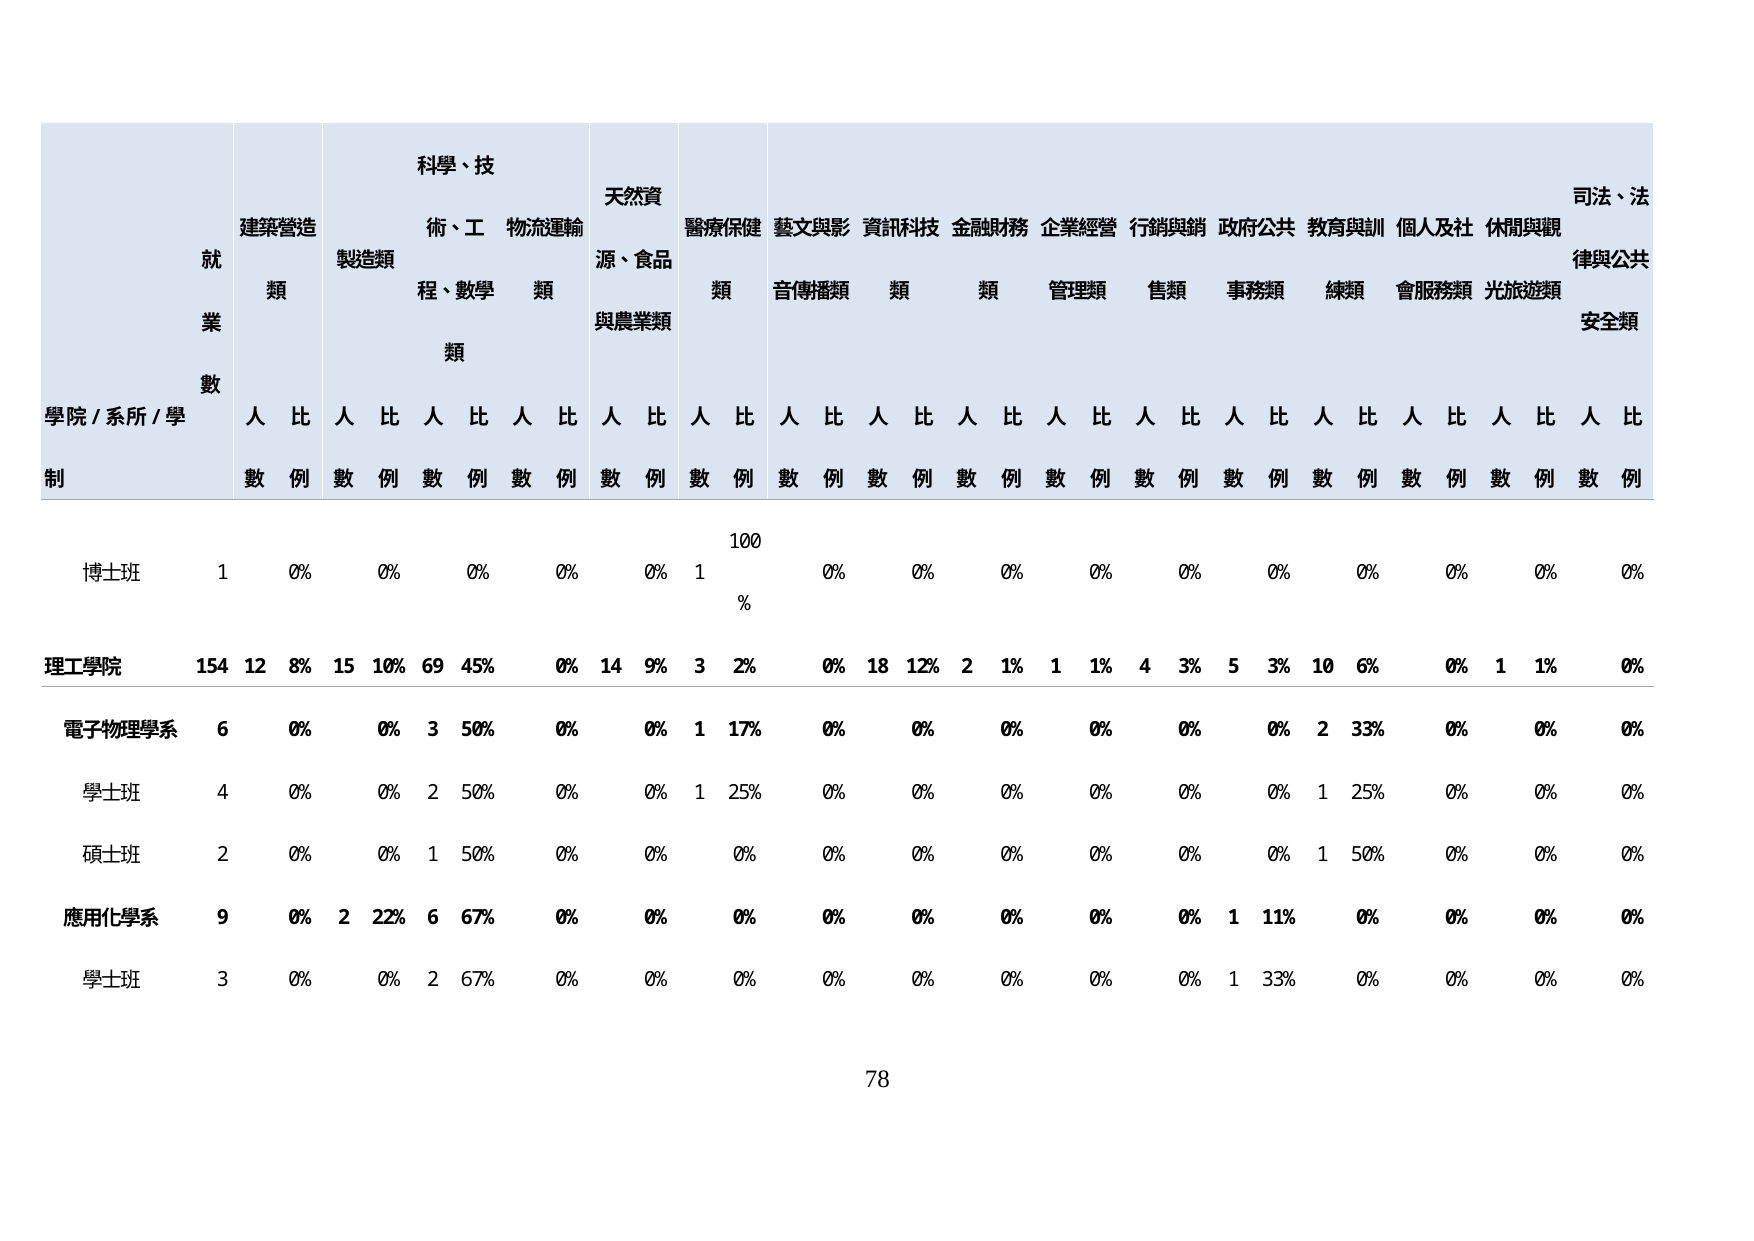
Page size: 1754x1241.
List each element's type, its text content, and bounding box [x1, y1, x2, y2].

table_cell [768, 500, 812, 624]
table_cell 0% [1257, 812, 1301, 875]
table_cell [945, 875, 990, 937]
table_cell [1390, 500, 1435, 624]
table_cell 1 [1034, 624, 1079, 686]
table_cell [500, 687, 545, 750]
table_cell 0% [278, 687, 322, 750]
table_cell 0% [1257, 500, 1301, 624]
table_cell 0% [1079, 812, 1123, 875]
table_header 資訊科技類 [856, 123, 945, 373]
table_cell [1212, 812, 1257, 875]
table_cell 0% [1168, 687, 1212, 750]
table_cell 人數 [1390, 373, 1435, 499]
table_cell 0% [1168, 812, 1212, 875]
table_cell 0% [278, 875, 322, 937]
table_cell [1301, 875, 1346, 937]
table_cell 比例 [1168, 373, 1212, 499]
table_cell 0% [990, 750, 1034, 812]
table_cell 1% [1524, 624, 1568, 686]
table_cell 22% [367, 875, 411, 937]
table_cell [856, 937, 901, 1000]
table_cell 10% [367, 624, 411, 686]
table_header 司法、法律與公共安全類 [1568, 123, 1653, 373]
table_cell 33% [1346, 687, 1390, 750]
table_cell [1479, 812, 1524, 875]
table_cell 比例 [1257, 373, 1301, 499]
table_cell 2 [411, 937, 456, 1000]
table_cell 博士班 [41, 500, 189, 624]
table_cell 比例 [990, 373, 1034, 499]
table_cell 0% [901, 687, 945, 750]
table_cell 0% [278, 812, 322, 875]
table_cell 電子物理學系 [41, 687, 189, 750]
table_cell 1% [1079, 624, 1123, 686]
table_cell 8% [278, 624, 322, 686]
table_cell 9% [634, 624, 678, 686]
table_cell 0% [367, 937, 411, 1000]
table_cell [500, 624, 545, 686]
table_cell 人數 [1568, 373, 1612, 499]
table_cell [1568, 812, 1612, 875]
table_cell 0% [1079, 750, 1123, 812]
table_cell 0% [723, 937, 767, 1000]
table_cell [1568, 750, 1612, 812]
table_cell [856, 750, 901, 812]
table_cell 0% [634, 937, 678, 1000]
table_header 個人及社會服務類 [1390, 123, 1479, 373]
table_cell [945, 937, 990, 1000]
table_cell 0% [990, 875, 1034, 937]
table_cell 0% [990, 687, 1034, 750]
table_cell 0% [1435, 750, 1479, 812]
table_cell 人數 [500, 373, 545, 499]
table_cell 人數 [679, 373, 723, 499]
table_cell [856, 687, 901, 750]
table_cell 9 [189, 875, 233, 937]
table_cell 1 [1301, 812, 1346, 875]
table_cell 學士班 [41, 750, 189, 812]
table_cell 人數 [1034, 373, 1079, 499]
table_cell 比例 [901, 373, 945, 499]
table_cell 0% [1435, 875, 1479, 937]
table_cell [590, 937, 634, 1000]
table_cell 3 [679, 624, 723, 686]
table_cell 0% [812, 687, 856, 750]
table_cell [234, 875, 278, 937]
table_cell [1034, 812, 1079, 875]
table_cell 0% [1612, 875, 1653, 937]
table_cell [590, 500, 634, 624]
table_cell 比例 [545, 373, 589, 499]
table_cell [768, 812, 812, 875]
table_cell 0% [634, 500, 678, 624]
table_cell 0% [1435, 687, 1479, 750]
table_cell 人數 [945, 373, 990, 499]
table_cell 0% [1435, 937, 1479, 1000]
table_cell 人數 [1212, 373, 1257, 499]
table_cell [500, 812, 545, 875]
table_header 教育與訓練類 [1301, 123, 1390, 373]
table_cell 0% [545, 624, 589, 686]
table_cell [1123, 500, 1168, 624]
table_cell 0% [1346, 500, 1390, 624]
table_cell 2 [1301, 687, 1346, 750]
table_cell [1034, 875, 1079, 937]
table_cell [500, 937, 545, 1000]
table_cell 100% [723, 500, 767, 624]
table_cell [500, 500, 545, 624]
table_cell 0% [456, 500, 500, 624]
table_cell 2 [189, 812, 233, 875]
table_cell [1301, 500, 1346, 624]
table_cell 0% [812, 875, 856, 937]
table_cell 2 [411, 750, 456, 812]
table_cell 0% [1168, 750, 1212, 812]
table_cell 154 [189, 624, 233, 686]
table_cell [856, 875, 901, 937]
table_cell 0% [723, 875, 767, 937]
table_cell 1 [189, 500, 233, 624]
table_cell [768, 750, 812, 812]
table_cell [323, 500, 367, 624]
table_cell [768, 687, 812, 750]
table_cell [1479, 875, 1524, 937]
table_cell 0% [723, 812, 767, 875]
table_cell [945, 750, 990, 812]
table_cell 0% [1612, 624, 1653, 686]
table_cell [590, 750, 634, 812]
table_cell 4 [189, 750, 233, 812]
table_cell 0% [812, 624, 856, 686]
table_cell 0% [367, 812, 411, 875]
table_cell [234, 937, 278, 1000]
table_cell 0% [1524, 812, 1568, 875]
table_cell 比例 [278, 373, 322, 499]
table_cell 理工學院 [41, 624, 189, 686]
table_cell 0% [367, 500, 411, 624]
table_cell 人數 [1301, 373, 1346, 499]
table_cell 0% [1612, 750, 1653, 812]
table_cell 0% [1524, 750, 1568, 812]
table_cell 0% [1346, 937, 1390, 1000]
table_header 醫療保健類 [679, 123, 767, 373]
table_cell [945, 687, 990, 750]
table_cell 0% [901, 812, 945, 875]
table_cell 0% [1168, 875, 1212, 937]
table_cell [323, 750, 367, 812]
table_cell [856, 812, 901, 875]
table_cell [1390, 687, 1435, 750]
table_cell 0% [1612, 937, 1653, 1000]
table_cell [1568, 500, 1612, 624]
table_cell 2 [323, 875, 367, 937]
table_cell 0% [634, 875, 678, 937]
table_cell 0% [367, 750, 411, 812]
table_cell [679, 937, 723, 1000]
table_cell [1568, 624, 1612, 686]
table_cell 人數 [768, 373, 812, 499]
table_cell 5 [1212, 624, 1257, 686]
table_cell 比例 [812, 373, 856, 499]
table_header 學院/系所/學制 [41, 123, 189, 499]
table_cell [1479, 500, 1524, 624]
table_cell 45% [456, 624, 500, 686]
table_cell 0% [812, 937, 856, 1000]
table_cell [1123, 937, 1168, 1000]
table_cell 1% [990, 624, 1034, 686]
table_cell 12 [234, 624, 278, 686]
table_cell [1479, 750, 1524, 812]
table_cell 0% [1612, 812, 1653, 875]
table_cell [323, 812, 367, 875]
table_cell 0% [278, 937, 322, 1000]
table_cell 0% [901, 875, 945, 937]
table_cell [1390, 812, 1435, 875]
table_cell 0% [1435, 812, 1479, 875]
table_cell [590, 875, 634, 937]
table_cell [1390, 875, 1435, 937]
table_header 金融財務類 [945, 123, 1034, 373]
table_cell 1 [1301, 750, 1346, 812]
table_cell 0% [367, 687, 411, 750]
table_cell 比例 [723, 373, 767, 499]
table_cell [945, 812, 990, 875]
table_header 物流運輸類 [500, 123, 589, 373]
table_cell 比例 [367, 373, 411, 499]
table_cell 人數 [856, 373, 901, 499]
table_cell [1034, 500, 1079, 624]
table_cell [1390, 750, 1435, 812]
table_cell [500, 750, 545, 812]
table_cell 3 [411, 687, 456, 750]
table_header 藝文與影音傳播類 [768, 123, 856, 373]
table_cell 1 [1212, 875, 1257, 937]
table_cell 0% [812, 500, 856, 624]
table_cell 69 [411, 624, 456, 686]
table_cell 3% [1168, 624, 1212, 686]
table_cell 18 [856, 624, 901, 686]
table_cell [1479, 937, 1524, 1000]
table_header 企業經營管理類 [1034, 123, 1123, 373]
table_cell [411, 500, 456, 624]
table_cell 0% [1612, 687, 1653, 750]
table_cell [1212, 750, 1257, 812]
table_cell 比例 [1435, 373, 1479, 499]
table_cell 11% [1257, 875, 1301, 937]
table_cell [1568, 937, 1612, 1000]
table_cell 比例 [456, 373, 500, 499]
table_cell [1034, 687, 1079, 750]
table_cell 6 [411, 875, 456, 937]
table_cell 0% [812, 750, 856, 812]
table_cell [234, 687, 278, 750]
table_cell [500, 875, 545, 937]
table_cell 6% [1346, 624, 1390, 686]
table_cell 2% [723, 624, 767, 686]
table_cell 0% [1612, 500, 1653, 624]
table_cell 1 [679, 500, 723, 624]
table_cell 0% [1524, 937, 1568, 1000]
table_cell [234, 750, 278, 812]
table_cell [679, 812, 723, 875]
table_cell 人數 [234, 373, 278, 499]
table_cell 1 [679, 687, 723, 750]
table_cell [1390, 624, 1435, 686]
table_cell [1568, 875, 1612, 937]
table_cell 12% [901, 624, 945, 686]
table_cell 0% [1079, 875, 1123, 937]
table_cell 33% [1257, 937, 1301, 1000]
table_cell 50% [456, 687, 500, 750]
table_cell 50% [456, 750, 500, 812]
table_cell [768, 624, 812, 686]
table_cell 0% [812, 812, 856, 875]
table_cell [856, 500, 901, 624]
table_cell 比例 [634, 373, 678, 499]
table_header 科學、技術、工程、數學類 [411, 123, 500, 373]
table_cell [1034, 750, 1079, 812]
table_cell 1 [1479, 624, 1524, 686]
table_header 建築營造類 [234, 123, 322, 373]
table_cell 0% [634, 812, 678, 875]
table_cell [1301, 937, 1346, 1000]
table_cell [1123, 812, 1168, 875]
table_cell 25% [1346, 750, 1390, 812]
table_cell [1123, 687, 1168, 750]
table_cell [1568, 687, 1612, 750]
table_cell 0% [634, 687, 678, 750]
table_cell 碩士班 [41, 812, 189, 875]
table_cell 0% [1435, 500, 1479, 624]
table_header 就業數 [189, 123, 233, 499]
table_cell 1 [679, 750, 723, 812]
table_cell 0% [278, 500, 322, 624]
table_cell 0% [545, 500, 589, 624]
table_cell [1212, 500, 1257, 624]
table_cell [234, 500, 278, 624]
table_cell [1034, 937, 1079, 1000]
table_cell 0% [1079, 687, 1123, 750]
table_cell 0% [545, 875, 589, 937]
table_cell 人數 [323, 373, 367, 499]
table_cell [1479, 687, 1524, 750]
table_cell 人數 [411, 373, 456, 499]
table_cell 17% [723, 687, 767, 750]
table_cell 0% [990, 500, 1034, 624]
table_cell 1 [411, 812, 456, 875]
table_cell 3 [189, 937, 233, 1000]
table_cell [234, 812, 278, 875]
table_header 製造類 [323, 123, 411, 373]
table_cell 2 [945, 624, 990, 686]
table_cell 0% [1346, 875, 1390, 937]
table_header 政府公共事務類 [1212, 123, 1301, 373]
table_cell 人數 [590, 373, 634, 499]
table_cell [590, 812, 634, 875]
table_cell 比例 [1524, 373, 1568, 499]
table_cell 25% [723, 750, 767, 812]
table_cell [1123, 875, 1168, 937]
table_cell [1123, 750, 1168, 812]
table_cell [679, 875, 723, 937]
table_cell 0% [1079, 937, 1123, 1000]
table_cell 67% [456, 937, 500, 1000]
table_cell 4 [1123, 624, 1168, 686]
table_cell [590, 687, 634, 750]
table_cell [1212, 687, 1257, 750]
table_cell 14 [590, 624, 634, 686]
table_header 休閒與觀光旅遊類 [1479, 123, 1568, 373]
table_cell 0% [278, 750, 322, 812]
table_cell 0% [1257, 687, 1301, 750]
table_cell 0% [1079, 500, 1123, 624]
table_cell 0% [990, 812, 1034, 875]
table_cell 0% [1168, 937, 1212, 1000]
table_cell 比例 [1079, 373, 1123, 499]
table_cell [1390, 937, 1435, 1000]
table_cell 應用化學系 [41, 875, 189, 937]
table_cell 6 [189, 687, 233, 750]
table_cell [323, 687, 367, 750]
table_cell 比例 [1612, 373, 1653, 499]
table_cell 1 [1212, 937, 1257, 1000]
table_cell [945, 500, 990, 624]
table_cell 人數 [1479, 373, 1524, 499]
table_cell 0% [1524, 687, 1568, 750]
table_header 行銷與銷售類 [1123, 123, 1212, 373]
table_cell 50% [1346, 812, 1390, 875]
table_cell 0% [545, 937, 589, 1000]
table_header 天然資源、食品與農業類 [590, 123, 678, 373]
table_cell 0% [1524, 500, 1568, 624]
table_cell 0% [545, 687, 589, 750]
table_cell 10 [1301, 624, 1346, 686]
table_cell 0% [1435, 624, 1479, 686]
table_cell 0% [901, 937, 945, 1000]
table_cell 67% [456, 875, 500, 937]
table_cell 人數 [1123, 373, 1168, 499]
table_cell 0% [634, 750, 678, 812]
table_cell 0% [1257, 750, 1301, 812]
table_cell 比例 [1346, 373, 1390, 499]
table_cell 3% [1257, 624, 1301, 686]
table_cell 0% [545, 812, 589, 875]
table_cell 15 [323, 624, 367, 686]
table_cell 0% [1524, 875, 1568, 937]
table_cell 0% [990, 937, 1034, 1000]
table_cell 0% [1168, 500, 1212, 624]
table_cell [323, 937, 367, 1000]
table_cell 0% [901, 500, 945, 624]
table_cell 0% [901, 750, 945, 812]
table_cell 學士班 [41, 937, 189, 1000]
table_cell [768, 875, 812, 937]
table_cell 0% [545, 750, 589, 812]
table_cell 50% [456, 812, 500, 875]
table_cell [768, 937, 812, 1000]
